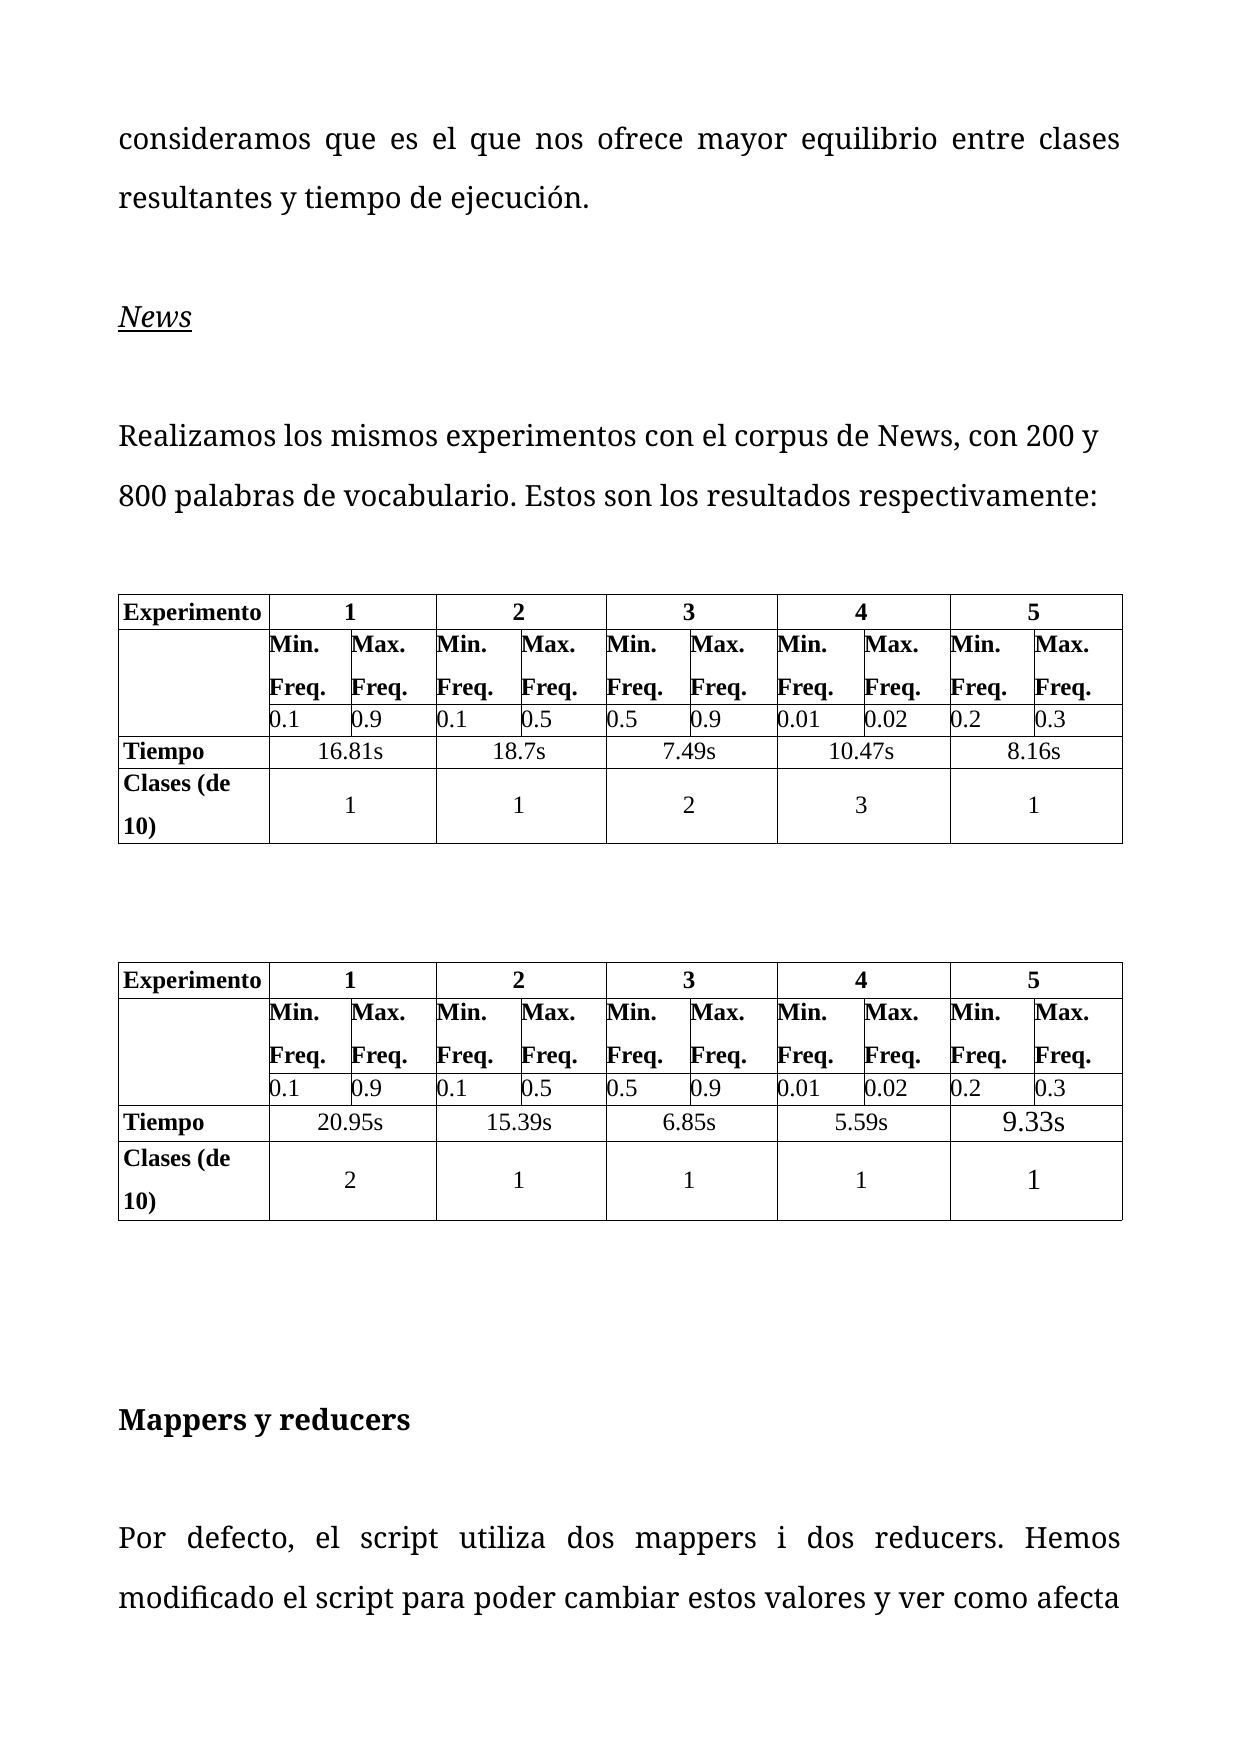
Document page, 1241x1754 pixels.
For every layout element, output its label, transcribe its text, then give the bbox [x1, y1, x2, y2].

table_cell 0.1 [437, 1074, 521, 1104]
text Por defecto, el script utiliza dos mappers i dos reducers. Hemos modificado el script para poder cambiar estos valores y ver como afecta [118, 1518, 1122, 1617]
table_cell 1 [778, 1142, 950, 1220]
table_cell Max. Freq. [352, 630, 436, 704]
text News [118, 297, 1122, 336]
table_cell Min. Freq. [607, 999, 690, 1072]
table_cell 2 [607, 769, 777, 843]
table_cell 0.5 [607, 1074, 690, 1104]
table_cell 6.85s [607, 1106, 777, 1141]
table_cell Clases (de 10) [119, 769, 269, 843]
table_cell Min. Freq. [270, 999, 351, 1072]
table_cell Tiempo [119, 1106, 269, 1141]
table_cell 0.02 [865, 705, 950, 736]
table_cell 0.1 [270, 1074, 351, 1104]
table_cell 5.59s [778, 1106, 950, 1141]
table_cell Max. Freq. [691, 999, 777, 1072]
table_header Experimento [119, 963, 269, 997]
table_header 4 [778, 963, 950, 997]
table_header 5 [951, 595, 1122, 629]
text Realizamos los mismos experimentos con el corpus de News, con 200 y 800 palabras de vocabulario. Estos son los resultados respectivamente: [118, 416, 1122, 515]
table_header 5 [951, 963, 1122, 997]
table_cell Max. Freq. [865, 630, 950, 704]
table_cell Max. Freq. [522, 999, 606, 1072]
table_cell [119, 630, 269, 736]
table_cell 0.1 [270, 705, 351, 736]
table_cell 16.81s [270, 737, 436, 768]
table_cell 2 [270, 1142, 436, 1220]
table_cell 7.49s [607, 737, 777, 768]
table_cell Min. Freq. [607, 630, 690, 704]
table_cell 0.5 [607, 705, 690, 736]
table_cell Max. Freq. [352, 999, 436, 1072]
table_cell 1 [607, 1142, 777, 1220]
table_cell 0.01 [778, 1074, 864, 1104]
table_cell Min. Freq. [778, 999, 864, 1072]
table_cell 3 [778, 769, 950, 843]
table_cell 1 [437, 769, 606, 843]
table_cell 10.47s [778, 737, 950, 768]
table_cell Max. Freq. [1035, 999, 1122, 1072]
table_cell 18.7s [437, 737, 606, 768]
table_cell Min. Freq. [951, 999, 1034, 1072]
table_cell Tiempo [119, 737, 269, 768]
text Mappers y reducers [118, 1399, 1122, 1438]
table_cell Min. Freq. [437, 630, 521, 704]
table_cell 0.3 [1035, 1074, 1122, 1104]
table_cell 1 [270, 769, 436, 843]
table_cell Clases (de 10) [119, 1142, 269, 1220]
table_cell Min. Freq. [437, 999, 521, 1072]
table_header 2 [437, 963, 606, 997]
table_cell Max. Freq. [865, 999, 950, 1072]
table_cell 1 [437, 1142, 606, 1220]
table_cell 0.9 [691, 1074, 777, 1104]
table_cell 8.16s [951, 737, 1122, 768]
table_cell 20.95s [270, 1106, 436, 1141]
table_header 3 [607, 963, 777, 997]
table_header 3 [607, 595, 777, 629]
table_cell 0.9 [352, 1074, 436, 1104]
table_header 1 [270, 595, 436, 629]
table_header 4 [778, 595, 950, 629]
table_cell 15.39s [437, 1106, 606, 1141]
table_cell [119, 999, 269, 1104]
table_cell Max. Freq. [1035, 630, 1122, 704]
table_header 1 [270, 963, 436, 997]
table_cell Min. Freq. [270, 630, 351, 704]
table_cell Min. Freq. [778, 630, 864, 704]
table_cell 0.01 [778, 705, 864, 736]
table_cell Max. Freq. [522, 630, 606, 704]
text consideramos que es el que nos ofrece mayor equilibrio entre clases resultantes y tiempo de ejecución. [118, 118, 1122, 217]
table_cell 9.33s [951, 1106, 1122, 1141]
table_cell 0.2 [951, 1074, 1034, 1104]
table_cell 0.9 [691, 705, 777, 736]
table_cell 0.5 [522, 705, 606, 736]
table_cell 1 [951, 769, 1122, 843]
table_cell Max. Freq. [691, 630, 777, 704]
table_cell 1 [951, 1142, 1122, 1220]
table_cell 0.1 [437, 705, 521, 736]
table_cell 0.02 [865, 1074, 950, 1104]
table_cell 0.2 [951, 705, 1034, 736]
table_cell 0.3 [1035, 705, 1122, 736]
table_cell 0.5 [522, 1074, 606, 1104]
table_header 2 [437, 595, 606, 629]
table_cell 0.9 [352, 705, 436, 736]
table_cell Min. Freq. [951, 630, 1034, 704]
table_header Experimento [119, 595, 269, 629]
